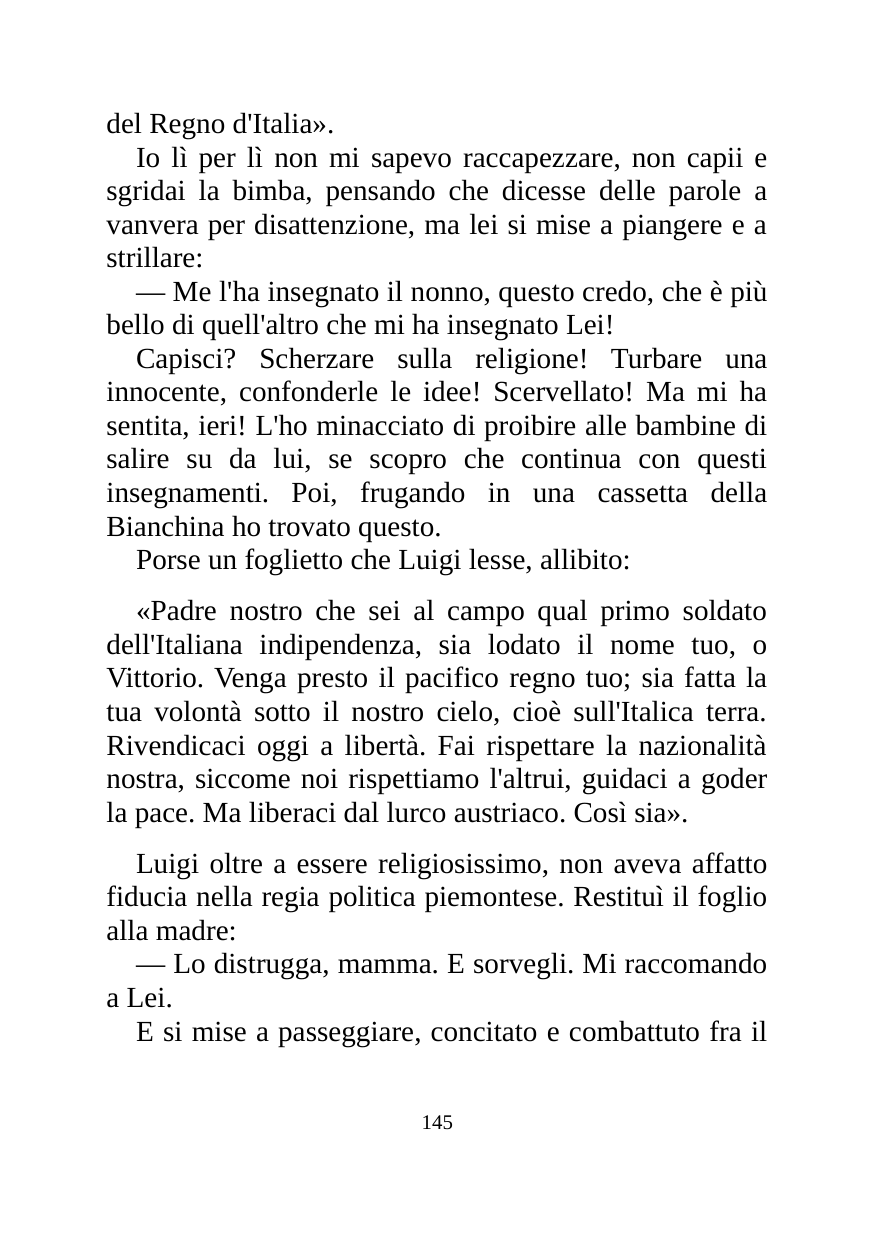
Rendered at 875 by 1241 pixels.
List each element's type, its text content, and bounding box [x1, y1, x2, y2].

text — Lo distrugga, mamma. E sorvegli. Mi raccomando a Lei. [106, 947, 768, 1014]
text «Padre nostro che sei al campo qual primo soldato dell'Italiana indipendenza, sia lodato il nome tuo, o Vittorio. Venga presto il pacifico regno tuo; sia fatta la tua volontà sotto il nostro cielo, cioè sull'Italica terra. Rivendicaci oggi a libertà. Fai rispettare la nazionalità nostra, siccome noi rispettiamo l'altrui, guidaci a goder la pace. Ma liberaci dal lurco austriaco. Così sia». [106, 593, 768, 828]
text Porse un foglietto che Luigi lesse, allibito: [106, 542, 768, 576]
text — Me l'ha insegnato il nonno, questo credo, che è più bello di quell'altro che mi ha insegnato Lei! [106, 274, 768, 341]
text Capisci? Scherzare sulla religione! Turbare una innocente, confonderle le idee! Scervellato! Ma mi ha sentita, ieri! L'ho minacciato di proibire alle bambine di salire su da lui, se scopro che continua con questi insegnamenti. Poi, frugando in una cassetta della Bianchina ho trovato questo. [106, 341, 768, 542]
text del Regno d'Italia». [106, 106, 768, 140]
text E si mise a passeggiare, concitato e combattuto fra il [106, 1014, 768, 1047]
text Io lì per lì non mi sapevo raccapezzare, non capii e sgridai la bimba, pensando che dicesse delle parole a vanvera per disattenzione, ma lei si mise a piangere e a strillare: [106, 140, 768, 274]
text Luigi oltre a essere religiosissimo, non aveva affatto fiducia nella regia politica piemontese. Restituì il foglio alla madre: [106, 846, 768, 947]
